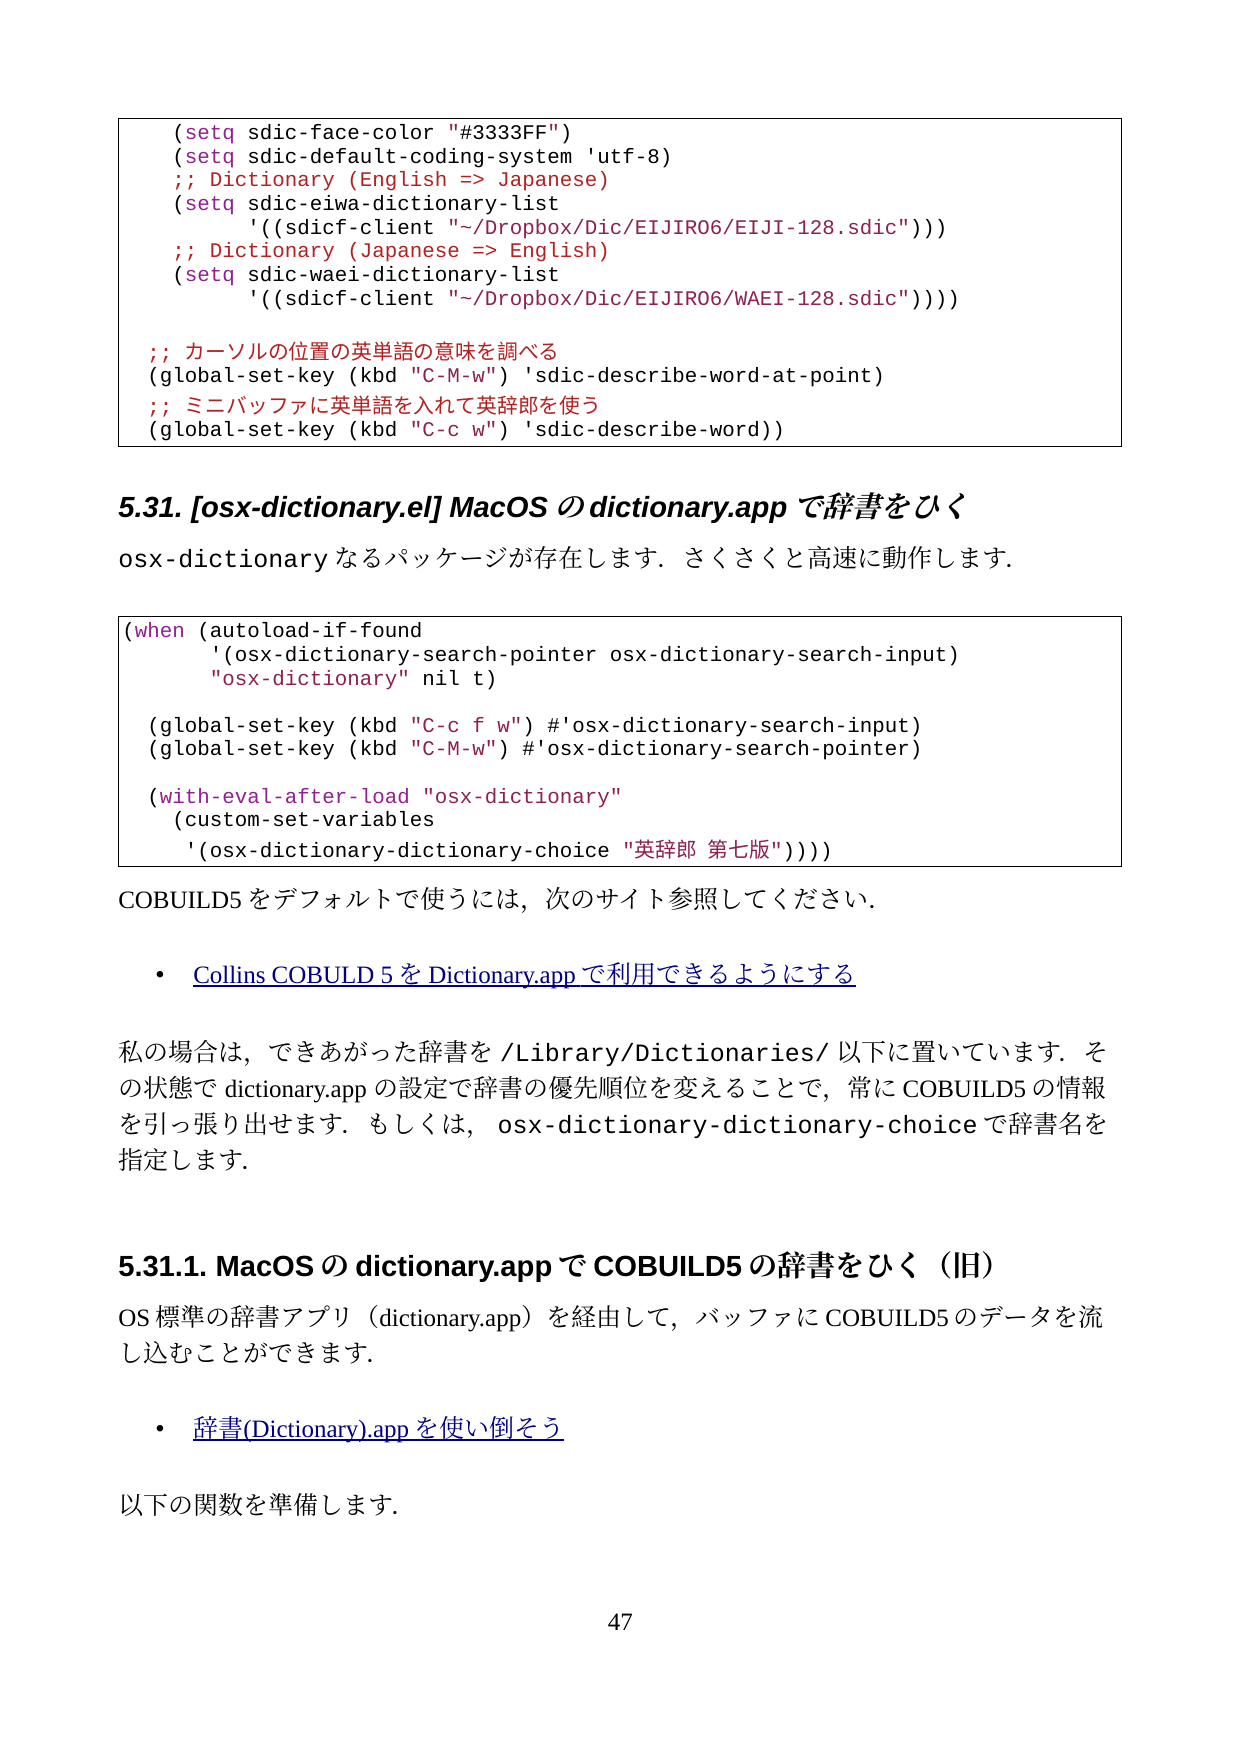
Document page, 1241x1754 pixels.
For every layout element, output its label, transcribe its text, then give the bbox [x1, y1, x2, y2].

text (global-set-key (kbd "C-M-w") 'sdic-describe-word-at-point) [119, 361, 1121, 385]
text ;; カーソルの位置の英単語の意味を調べる [119, 331, 1121, 361]
text (global-set-key (kbd "C-M-w") #'osx-dictionary-search-pointer) [119, 734, 1121, 758]
text (setq sdic-face-color "#3333FF") [119, 119, 1121, 142]
text '((sdicf-client "~/Dropbox/Dic/EIJIRO6/EIJI-128.sdic"))) [119, 213, 1121, 236]
text (custom-set-variables [119, 805, 1121, 829]
text (with-eval-after-load "osx-dictionary" [119, 782, 1121, 805]
text OS標準の辞書アプリ（dictionary.app）を経由して，バッファにCOBUILD5のデータを流し込むことができます． [118, 1297, 1122, 1398]
text (setq sdic-eiwa-dictionary-list [119, 189, 1121, 213]
text ;; Dictionary (Japanese => English) [119, 236, 1121, 260]
text "osx-dictionary" nil t) [119, 663, 1121, 687]
text osx-dictionary なるパッケージが存在します．さくさくと高速に動作します． [118, 539, 1122, 604]
text '((sdicf-client "~/Dropbox/Dic/EIJIRO6/WAEI-128.sdic")))) [119, 284, 1121, 307]
text (when (autoload-if-found [119, 617, 1121, 640]
text ;; Dictionary (English => Japanese) [119, 165, 1121, 189]
text (setq sdic-waei-dictionary-list [119, 260, 1121, 284]
subtitle [osx-dictionary.el] MacOSのdictionary.appで辞書をひく [118, 484, 1122, 526]
text 私の場合は，できあがった辞書を /Library/Dictionaries/ 以下に置いています．その状態で dictionary.app の設定で辞書の優先順位を変えることで，常にCOBUILD5の情報を引っ張り出せます．もしくは， osx-dictionary-dictionary-choice で辞書名を指定します． [118, 1032, 1122, 1205]
text (global-set-key (kbd "C-c f w") #'osx-dictionary-search-input) [119, 711, 1121, 734]
list 辞書(Dictionary).appを使い倒そう [156, 1410, 1122, 1473]
text (global-set-key (kbd "C-c w") 'sdic-describe-word)) [119, 415, 1121, 446]
text '(osx-dictionary-dictionary-choice "英辞郎 第七版")))) [119, 829, 1121, 866]
subtitle MacOSのdictionary.appでCOBUILD5の辞書をひく（旧） [118, 1243, 1122, 1285]
list Collins COBULD 5をDictionary.appで利用できるようにする [156, 957, 1122, 1020]
text COBUILD5をデフォルトで使うには，次のサイト参照してください． [118, 880, 1122, 944]
text '(osx-dictionary-search-pointer osx-dictionary-search-input) [119, 640, 1121, 663]
text (setq sdic-default-coding-system 'utf-8) [119, 142, 1121, 165]
text 以下の関数を準備します． [118, 1486, 1122, 1550]
text ;; ミニバッファに英単語を入れて英辞郎を使う [119, 385, 1121, 415]
